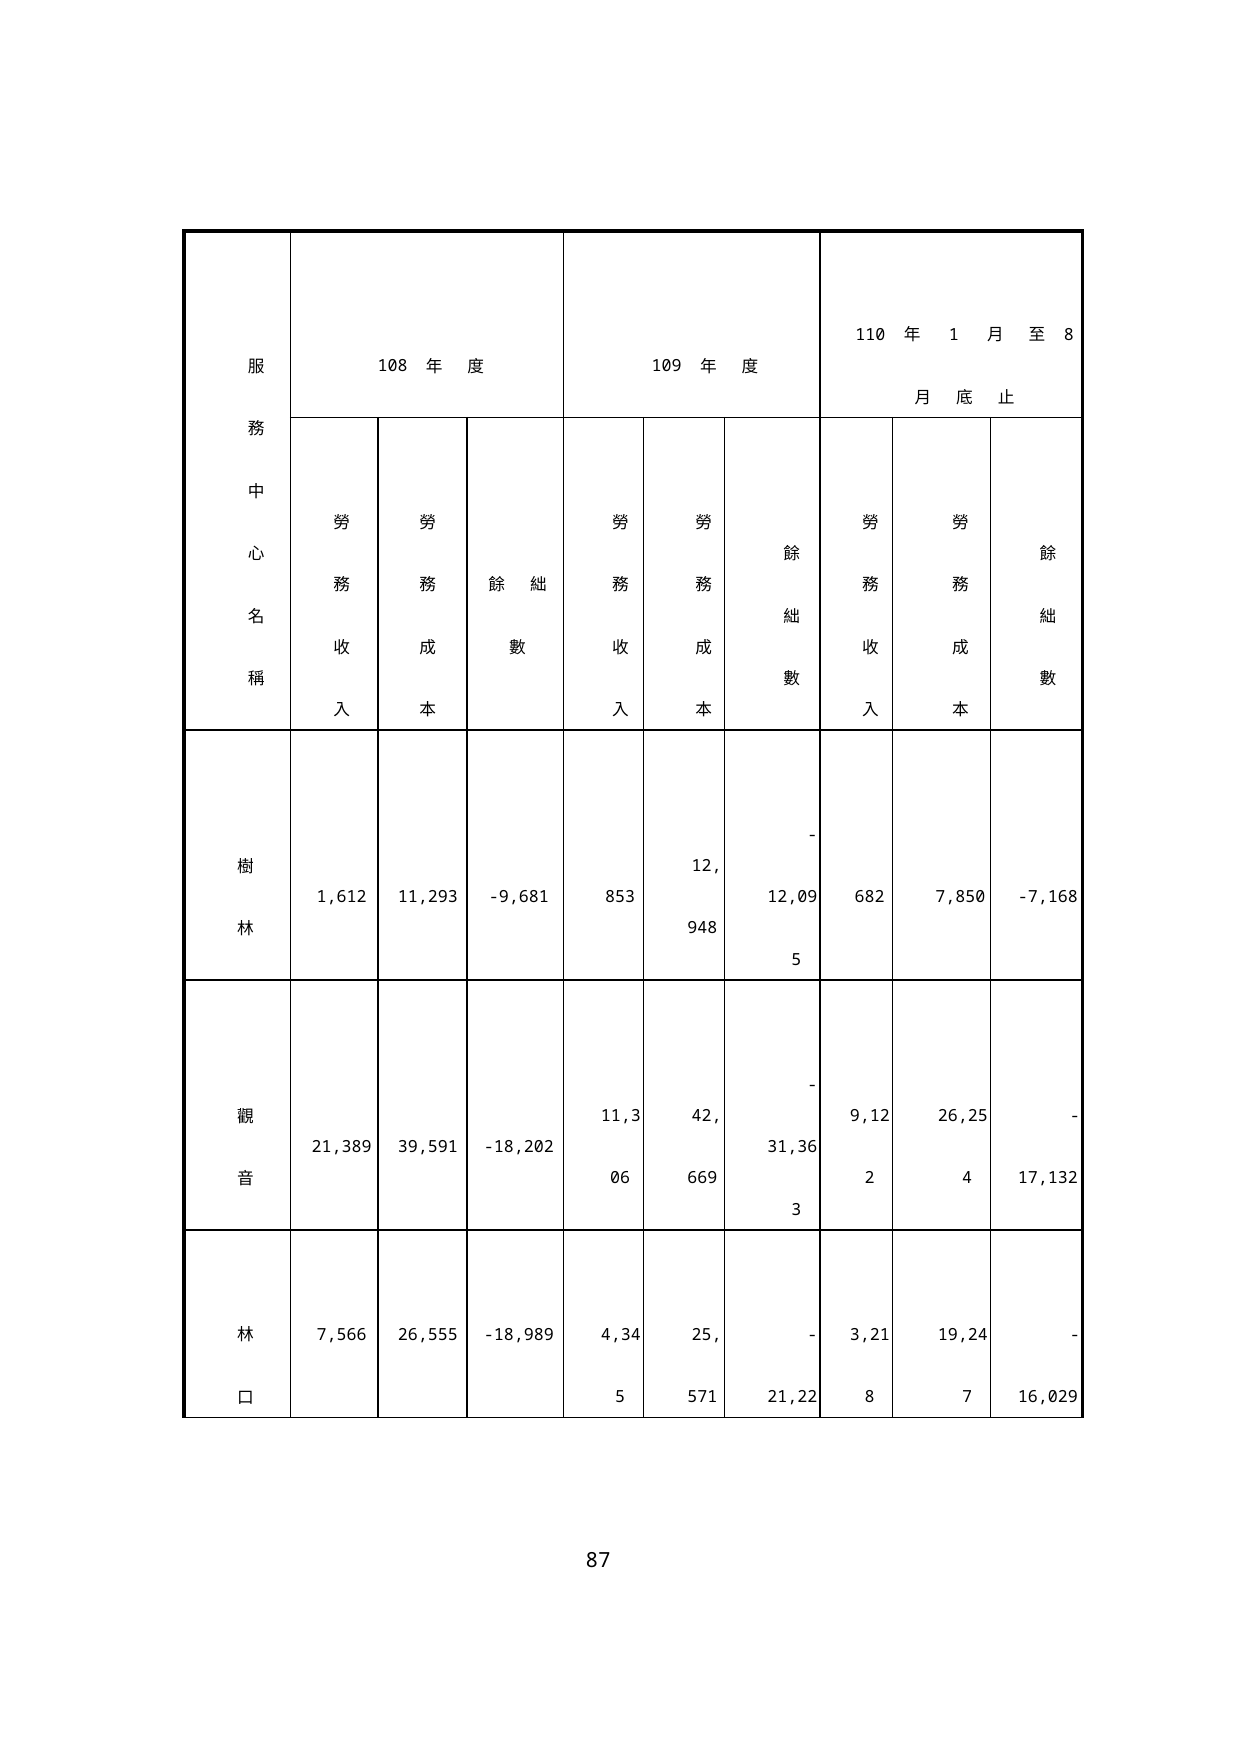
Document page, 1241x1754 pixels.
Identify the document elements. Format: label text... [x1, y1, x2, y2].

table_header 服務中心名稱 [186, 233, 290, 729]
table_cell 勞務收入 [564, 418, 643, 729]
table_cell 勞務收入 [291, 418, 377, 729]
table_cell 19,247 [893, 1231, 990, 1417]
table_cell 9,122 [821, 981, 892, 1229]
table_cell 餘絀數 [725, 418, 819, 729]
table_cell -9,681 [468, 731, 563, 979]
table_cell 39,591 [379, 981, 466, 1229]
table_header 110年1月至8月底止 [821, 233, 1081, 417]
table_cell -12,095 [725, 731, 819, 979]
table_cell 餘絀數 [468, 418, 563, 729]
table_header 108年度 [291, 233, 563, 417]
table_cell 林口 [186, 1231, 290, 1417]
table_cell 42,669 [644, 981, 724, 1229]
table_cell 11,293 [379, 731, 466, 979]
table_cell -7,168 [991, 731, 1081, 979]
table_cell 1,612 [291, 731, 377, 979]
table_cell 勞務成本 [644, 418, 724, 729]
table_cell 682 [821, 731, 892, 979]
table_cell 勞務成本 [893, 418, 990, 729]
table_cell 7,566 [291, 1231, 377, 1417]
table_cell -16,029 [991, 1231, 1081, 1417]
table_cell 7,850 [893, 731, 990, 979]
table_cell 26,555 [379, 1231, 466, 1417]
table_cell 853 [564, 731, 643, 979]
table_cell -18,989 [468, 1231, 563, 1417]
table_header 109年度 [564, 233, 819, 417]
table_cell 餘絀數 [991, 418, 1081, 729]
table_cell -18,202 [468, 981, 563, 1229]
table_cell 11,306 [564, 981, 643, 1229]
table_cell 25,571 [644, 1231, 724, 1417]
table_cell -17,132 [991, 981, 1081, 1229]
table_cell 觀音 [186, 981, 290, 1229]
table_cell 樹林 [186, 731, 290, 979]
table_cell 4,345 [564, 1231, 643, 1417]
table_cell 26,254 [893, 981, 990, 1229]
table_cell 勞務成本 [379, 418, 466, 729]
table_cell -31,363 [725, 981, 819, 1229]
table_cell 21,389 [291, 981, 377, 1229]
table_cell 勞務收入 [821, 418, 892, 729]
table_cell 12,948 [644, 731, 724, 979]
table_cell -21,22 [725, 1231, 819, 1417]
table_cell 3,218 [821, 1231, 892, 1417]
